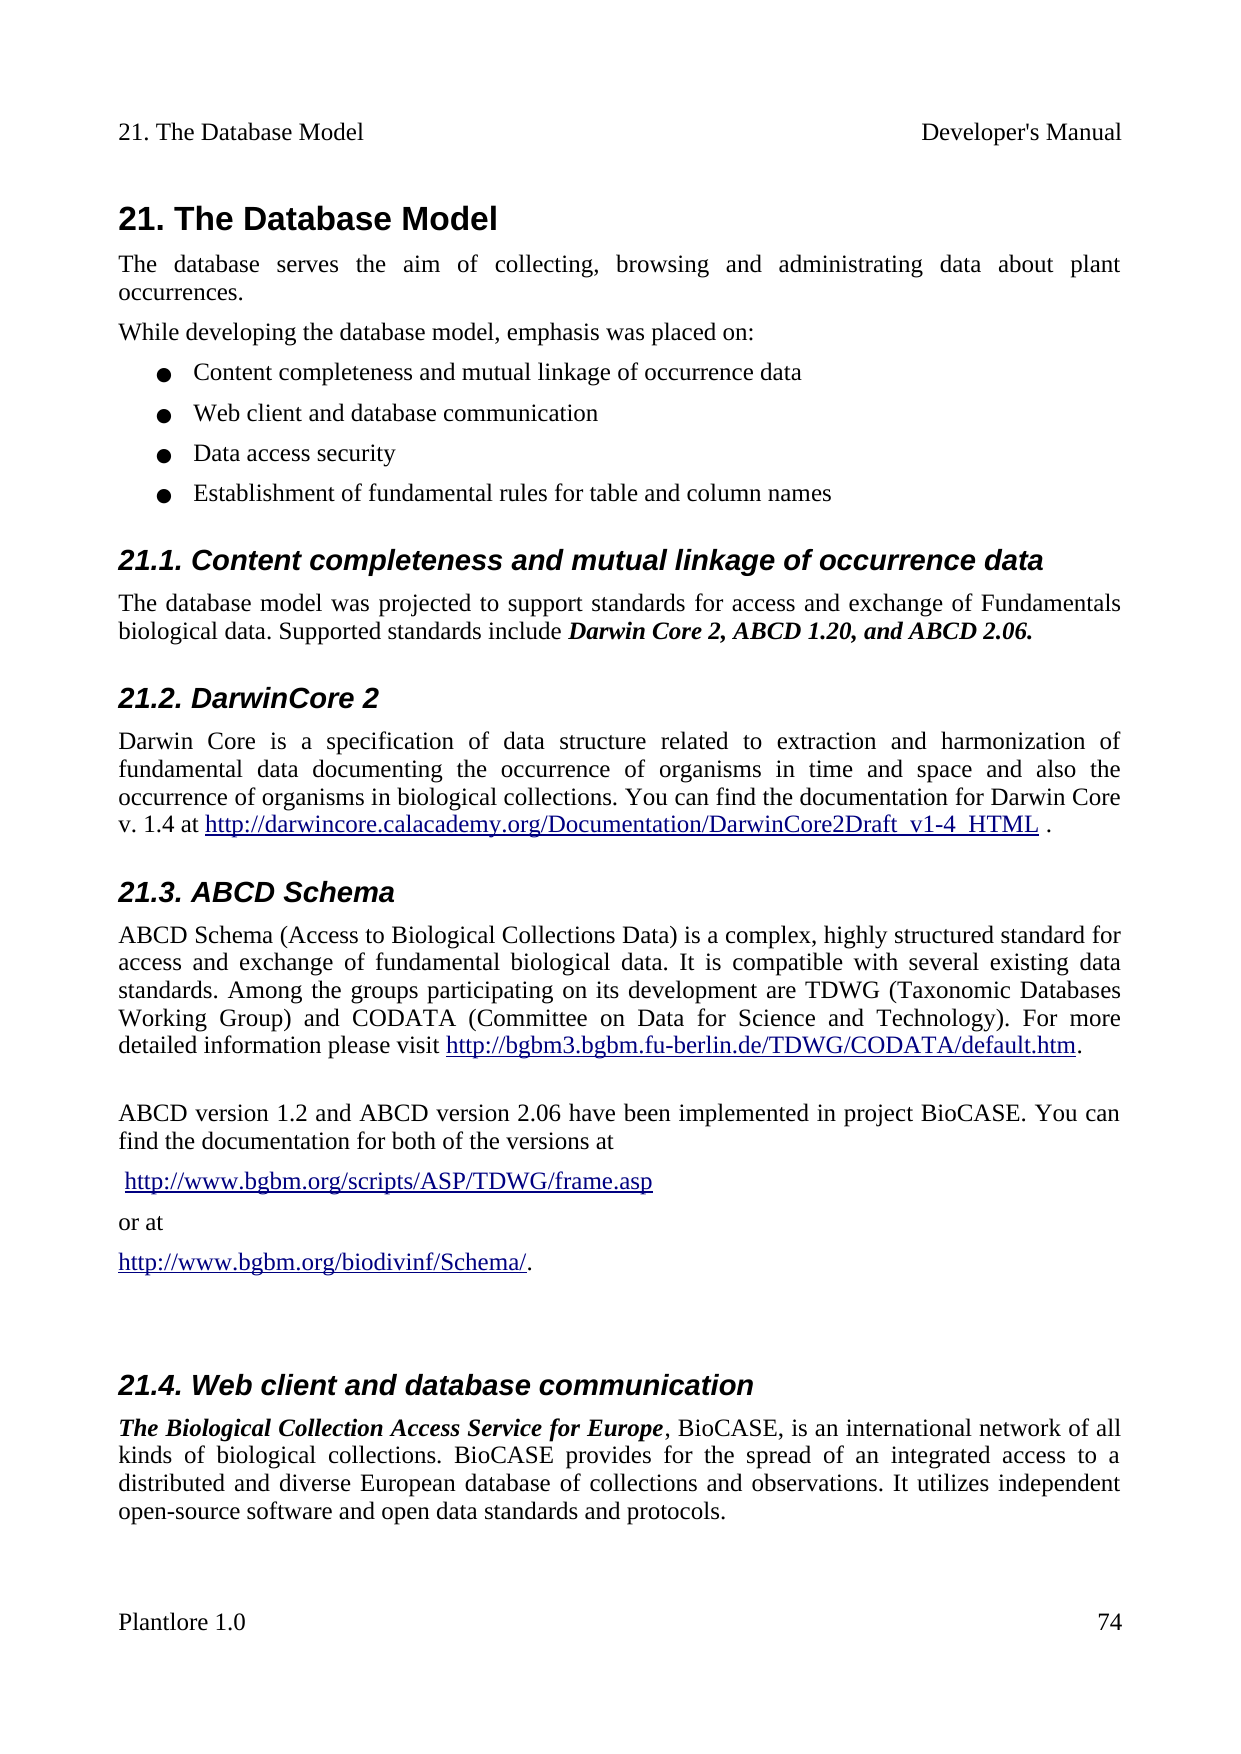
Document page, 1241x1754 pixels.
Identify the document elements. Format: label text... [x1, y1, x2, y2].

subtitle 21.4. Web client and database communication [118, 1368, 1122, 1401]
subtitle 21.3. ABCD Schema [118, 876, 1122, 908]
subtitle 21.2. DarwinCore 2 [118, 682, 1122, 715]
list Web client and database communication [156, 399, 1122, 426]
text The Biological Collection Access Service for Europe, BioCASE, is an international network of all kinds of biological collections. BioCASE provides for the spread of an integrated access to a distributed and diverse European database of collections and observations. It utilizes independent open-source software and open data standards and protocols. [118, 1414, 1122, 1524]
text The database model was projected to support standards for access and exchange of Fundamentals biological data. Supported standards include Darwin Core 2, ABCD 1.20, and ABCD 2.06. [118, 589, 1122, 645]
list Data access security [156, 439, 1122, 467]
text http://www.bgbm.org/scripts/ASP/TDWG/frame.asp [118, 1167, 1122, 1195]
text ABCD version 1.2 and ABCD version 2.06 have been implemented in project BioCASE. You can find the documentation for both of the versions at [118, 1099, 1122, 1155]
text While developing the database model, emphasis was placed on: [118, 318, 1122, 346]
list Establishment of fundamental rules for table and column names [156, 479, 1122, 507]
text The database serves the aim of collecting, browsing and administrating data about plant occurrences. [118, 250, 1122, 306]
text or at [118, 1208, 1122, 1235]
text Darwin Core is a specification of data structure related to extraction and harmonization of fundamental data documenting the occurrence of organisms in time and space and also the occurrence of organisms in biological collections. You can find the documentation for Darwin Core v. 1.4 at http://darwincore.calacademy.org/Documentation/DarwinCore2Draft_v1-4_HTML . [118, 727, 1122, 838]
text http://www.bgbm.org/biodivinf/Schema/. [118, 1248, 1122, 1276]
text ABCD Schema (Access to Biological Collections Data) is a complex, highly structured standard for access and exchange of fundamental biological data. It is compatible with several existing data standards. Among the groups participating on its development are TDWG (Taxonomic Databases Working Group) and CODATA (Committee on Data for Science and Technology). For more detailed information please visit http://bgbm3.bgbm.fu-berlin.de/TDWG/CODATA/default.htm. [118, 921, 1122, 1059]
subtitle 21.1. Content completeness and mutual linkage of occurrence data [118, 544, 1122, 577]
subtitle 21. The Database Model [118, 200, 1122, 238]
list Content completeness and mutual linkage of occurrence data [156, 358, 1122, 386]
